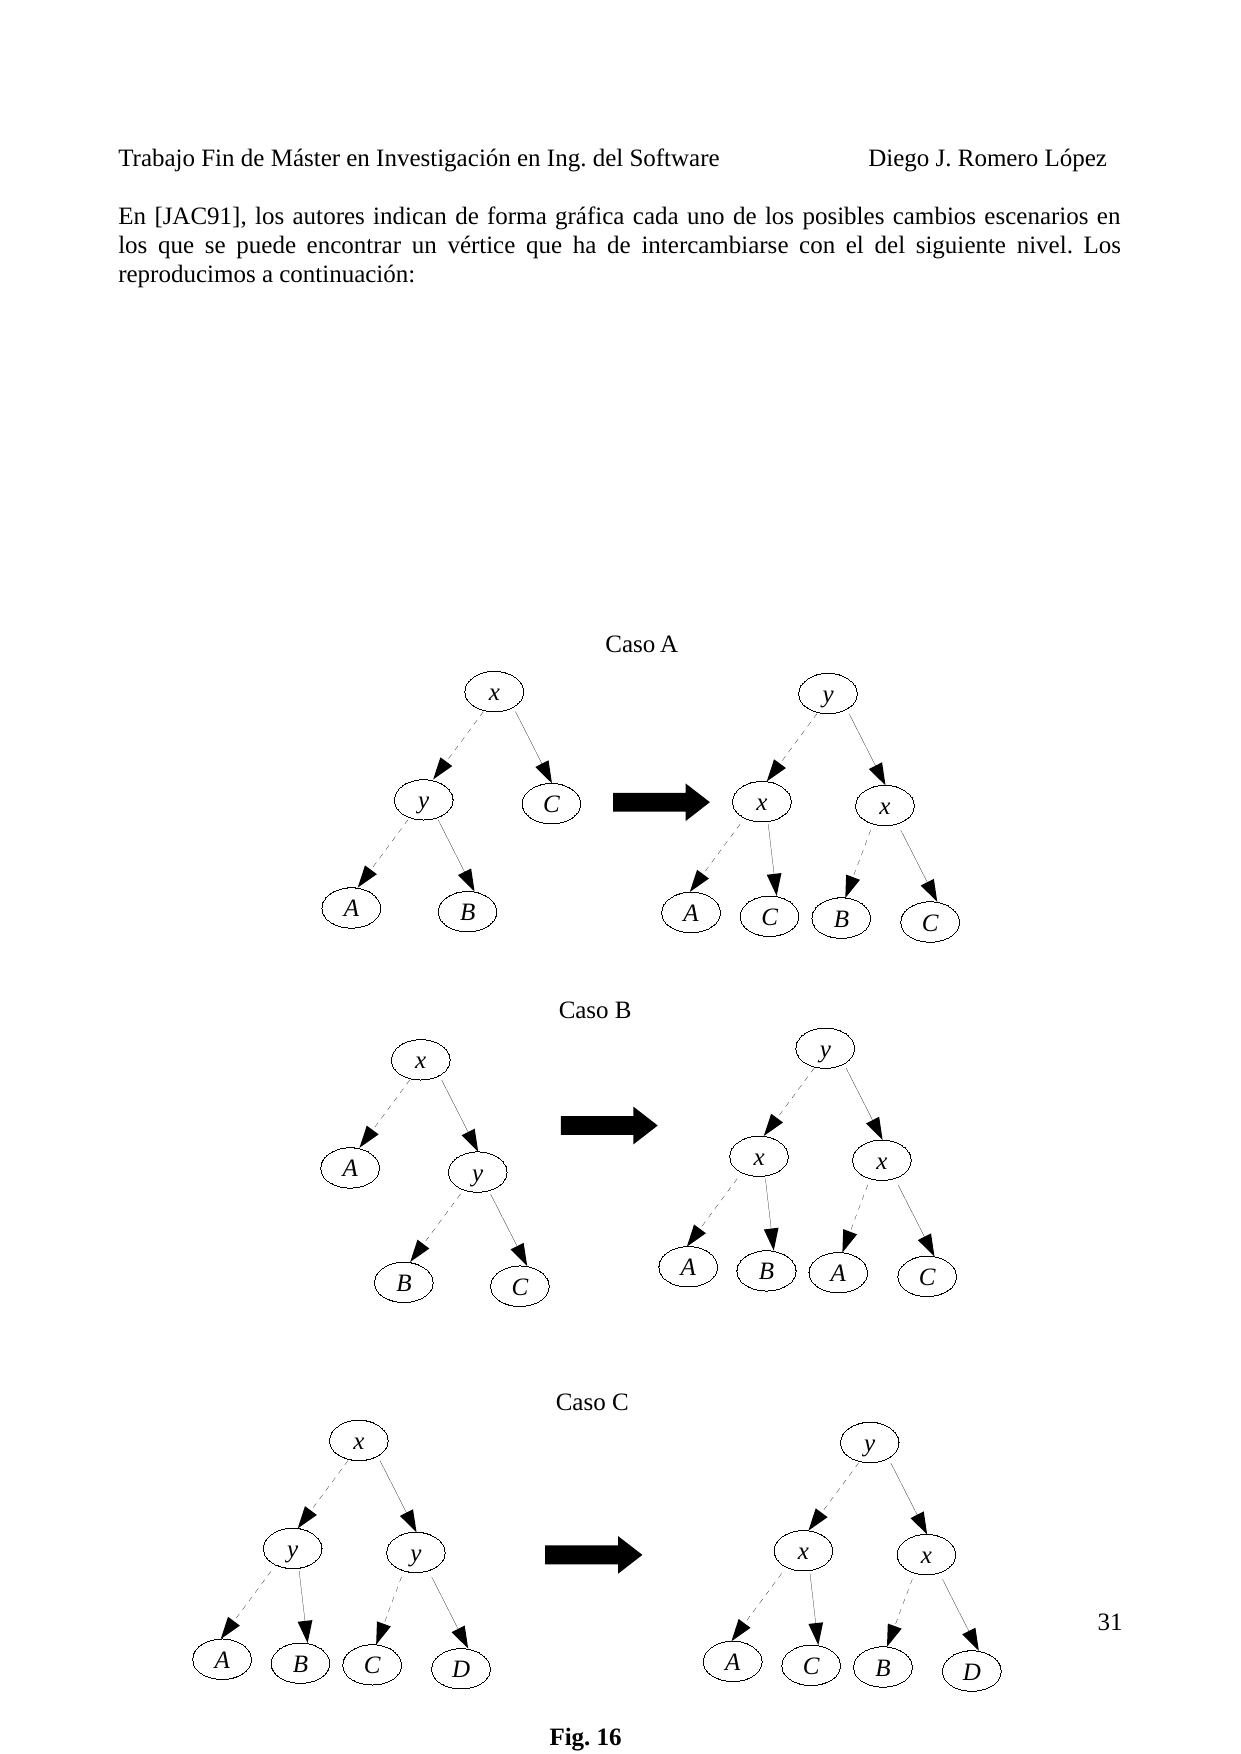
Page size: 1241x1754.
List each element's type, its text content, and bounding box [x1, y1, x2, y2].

text En [JAC91], los autores indican de forma gráfica cada uno de los posibles cambios escenarios en los que se puede encontrar un vértice que ha de intercambiarse con el del siguiente nivel. Los reproducimos a continuación: [118, 201, 1122, 288]
